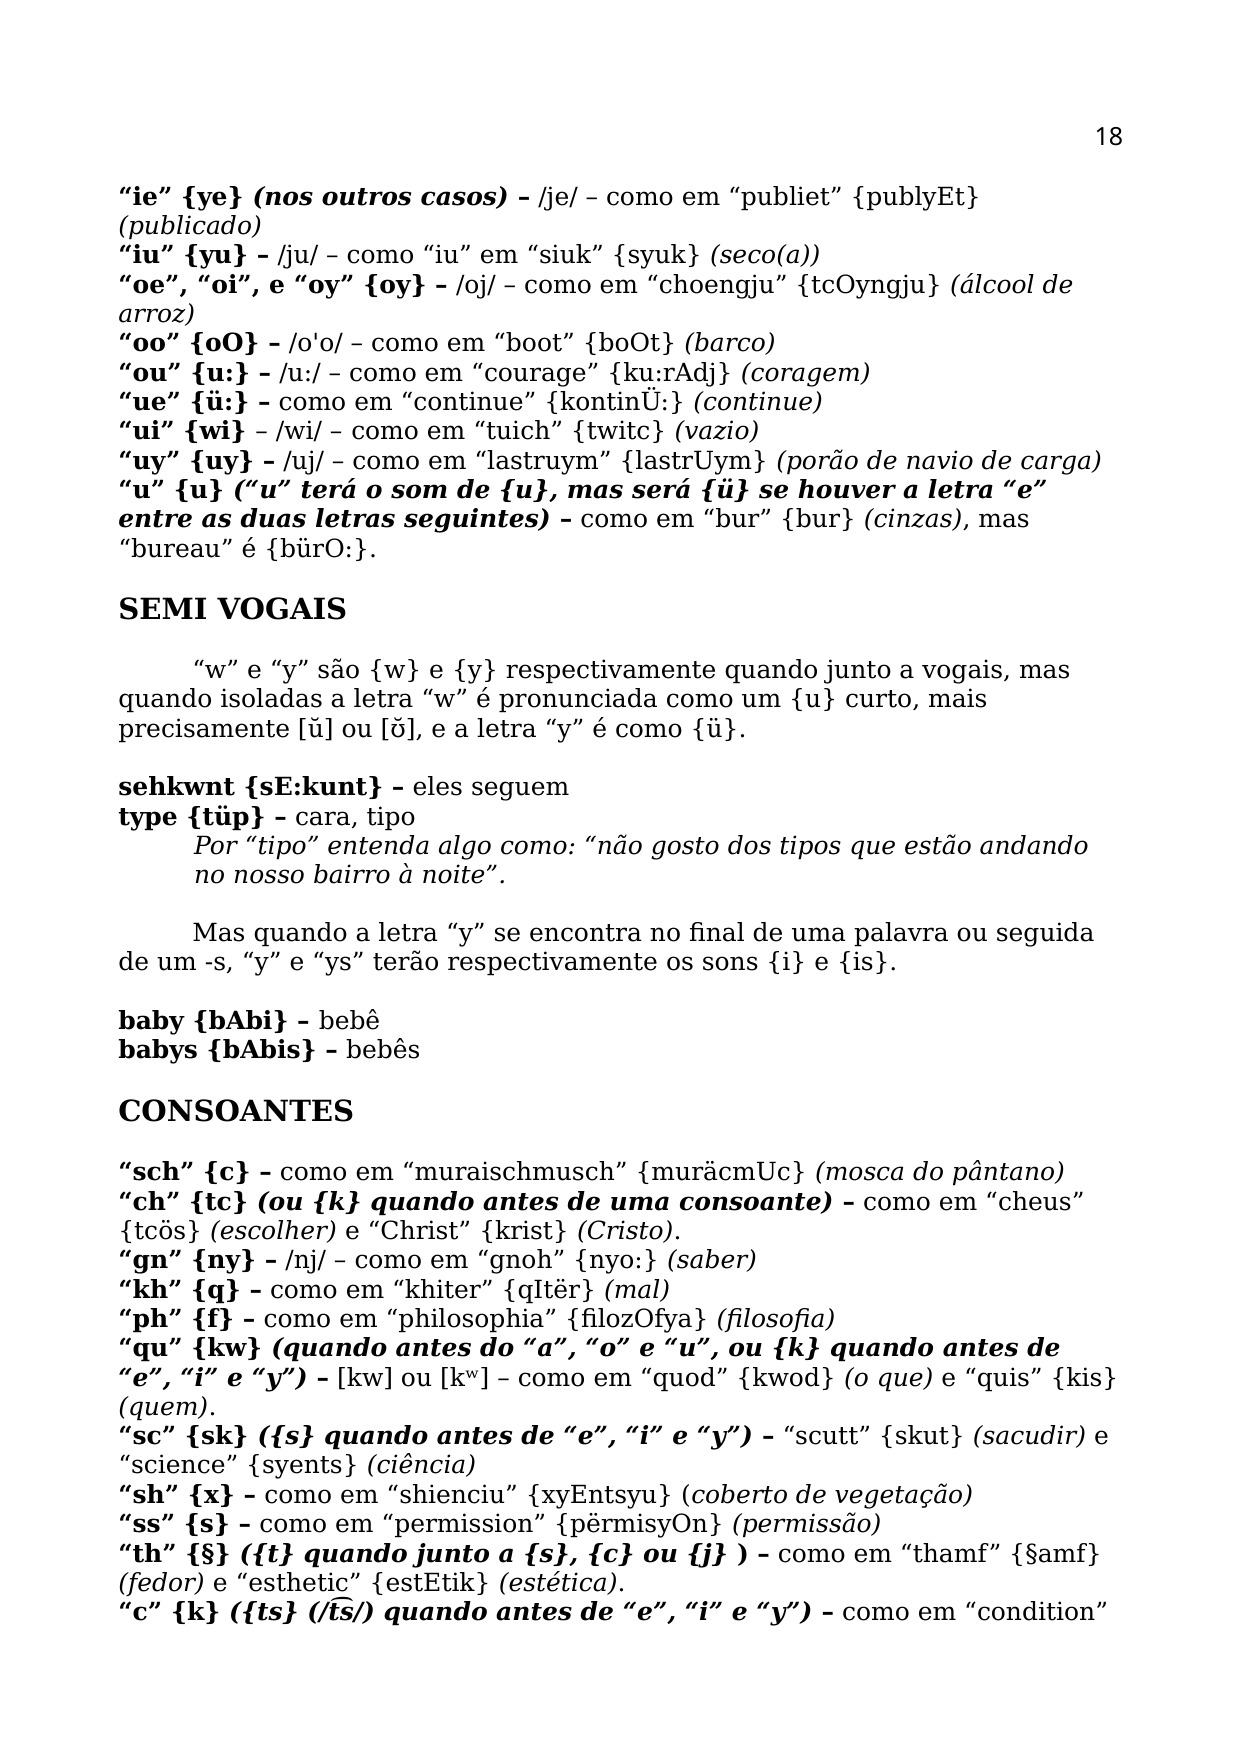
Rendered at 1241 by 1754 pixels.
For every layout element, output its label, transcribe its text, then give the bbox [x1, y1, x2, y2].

text babys {bAbis} – bebês [118, 1035, 1123, 1065]
text sehkwnt {sE:kunt} – eles seguem [118, 772, 1123, 802]
text “qu” {kw} (quando antes do “a”, “o” e “u”, ou {k} quando antes de “e”, “i” e “y”) – [kw] ou [kʷ] – como em “quod” {kwod} (o que) e “quis” {kis} (quem). [118, 1333, 1123, 1421]
text “u” {u} (“u” terá o som de {u}, mas será {ü} se houver a letra “e” entre as duas letras seguintes) – como em “bur” {bur} (cinzas), mas “bureau” é {bürO:}. [118, 475, 1123, 563]
text “ou” {u:} – /u:/ – como em “courage” {ku:rAdj} (coragem) [118, 357, 1123, 387]
text type {tüp} – cara, tipo [118, 802, 1123, 831]
text “oe”, “oi”, e “oy” {oy} – /oj/ – como em “choengju” {tcOyngju} (álcool de arroz) [118, 269, 1123, 328]
text “th” {§} ({t} quando junto a {s}, {c} ou {j} ) – como em “thamf” {§amf} (fedor) e “esthetic” {estEtik} (estética). [118, 1538, 1123, 1597]
text “uy” {uy} – /uj/ – como em “lastruym” {lastrUym} (porão de navio de carga) [118, 446, 1123, 475]
text baby {bAbi} – bebê [118, 1006, 1123, 1035]
text “ss” {s} – como em “permission” {përmisyOn} (permissão) [118, 1509, 1123, 1538]
subtitle CONSOANTES [118, 1094, 1123, 1128]
text “ue” {ü:} – como em “continue” {kontinÜ:} (continue) [118, 387, 1123, 416]
text Mas quando a letra “y” se encontra no final de uma palavra ou seguida de um -s, “y” e “ys” terão respectivamente os sons {i} e {is}. [118, 918, 1123, 977]
text “w” e “y” são {w} e {y} respectivamente quando junto a vogais, mas quando isoladas a letra “w” é pronunciada como um {u} curto, mais precisamente [ŭ] ou [ʊ̆], e a letra “y” é como {ü}. [118, 656, 1123, 743]
text “ie” {ye} (nos outros casos) – /je/ – como em “publiet” {publyEt} (publicado) [118, 182, 1123, 240]
text “oo” {oO} – /o'o/ – como em “boot” {boOt} (barco) [118, 328, 1123, 357]
text “sh” {x} – como em “shienciu” {xyEntsyu} (coberto de vegetação) [118, 1480, 1123, 1509]
text “gn” {ny} – /nj/ – como em “gnoh” {nyo:} (saber) [118, 1245, 1123, 1274]
text “kh” {q} – como em “khiter” {qItër} (mal) [118, 1274, 1123, 1304]
text “c” {k} ({ts} (/t͡s/) quando antes de “e”, “i” e “y”) – como em “condition” [118, 1597, 1123, 1626]
text “ch” {tc} (ou {k} quando antes de uma consoante) – como em “cheus” {tcös} (escolher) e “Christ” {krist} (Cristo). [118, 1187, 1123, 1245]
text “sc” {sk} ({s} quando antes de “e”, “i” e “y”) – “scutt” {skut} (sacudir) e “science” {syents} (ciência) [118, 1421, 1123, 1480]
text “ph” {f} – como em “philosophia” {filozOfya} (filosofia) [118, 1304, 1123, 1333]
text “ui” {wi} – /wi/ – como em “tuich” {twitc} (vazio) [118, 416, 1123, 446]
text “sch” {c} – como em “muraischmusch” {muräcmUc} (mosca do pântano) [118, 1157, 1123, 1187]
text “iu” {yu} – /ju/ – como “iu” em “siuk” {syuk} (seco(a)) [118, 240, 1123, 269]
subtitle SEMI VOGAIS [118, 592, 1123, 626]
text Por “tipo” entenda algo como: “não gosto dos tipos que estão andando no nosso bairro à noite”. [194, 831, 1123, 889]
